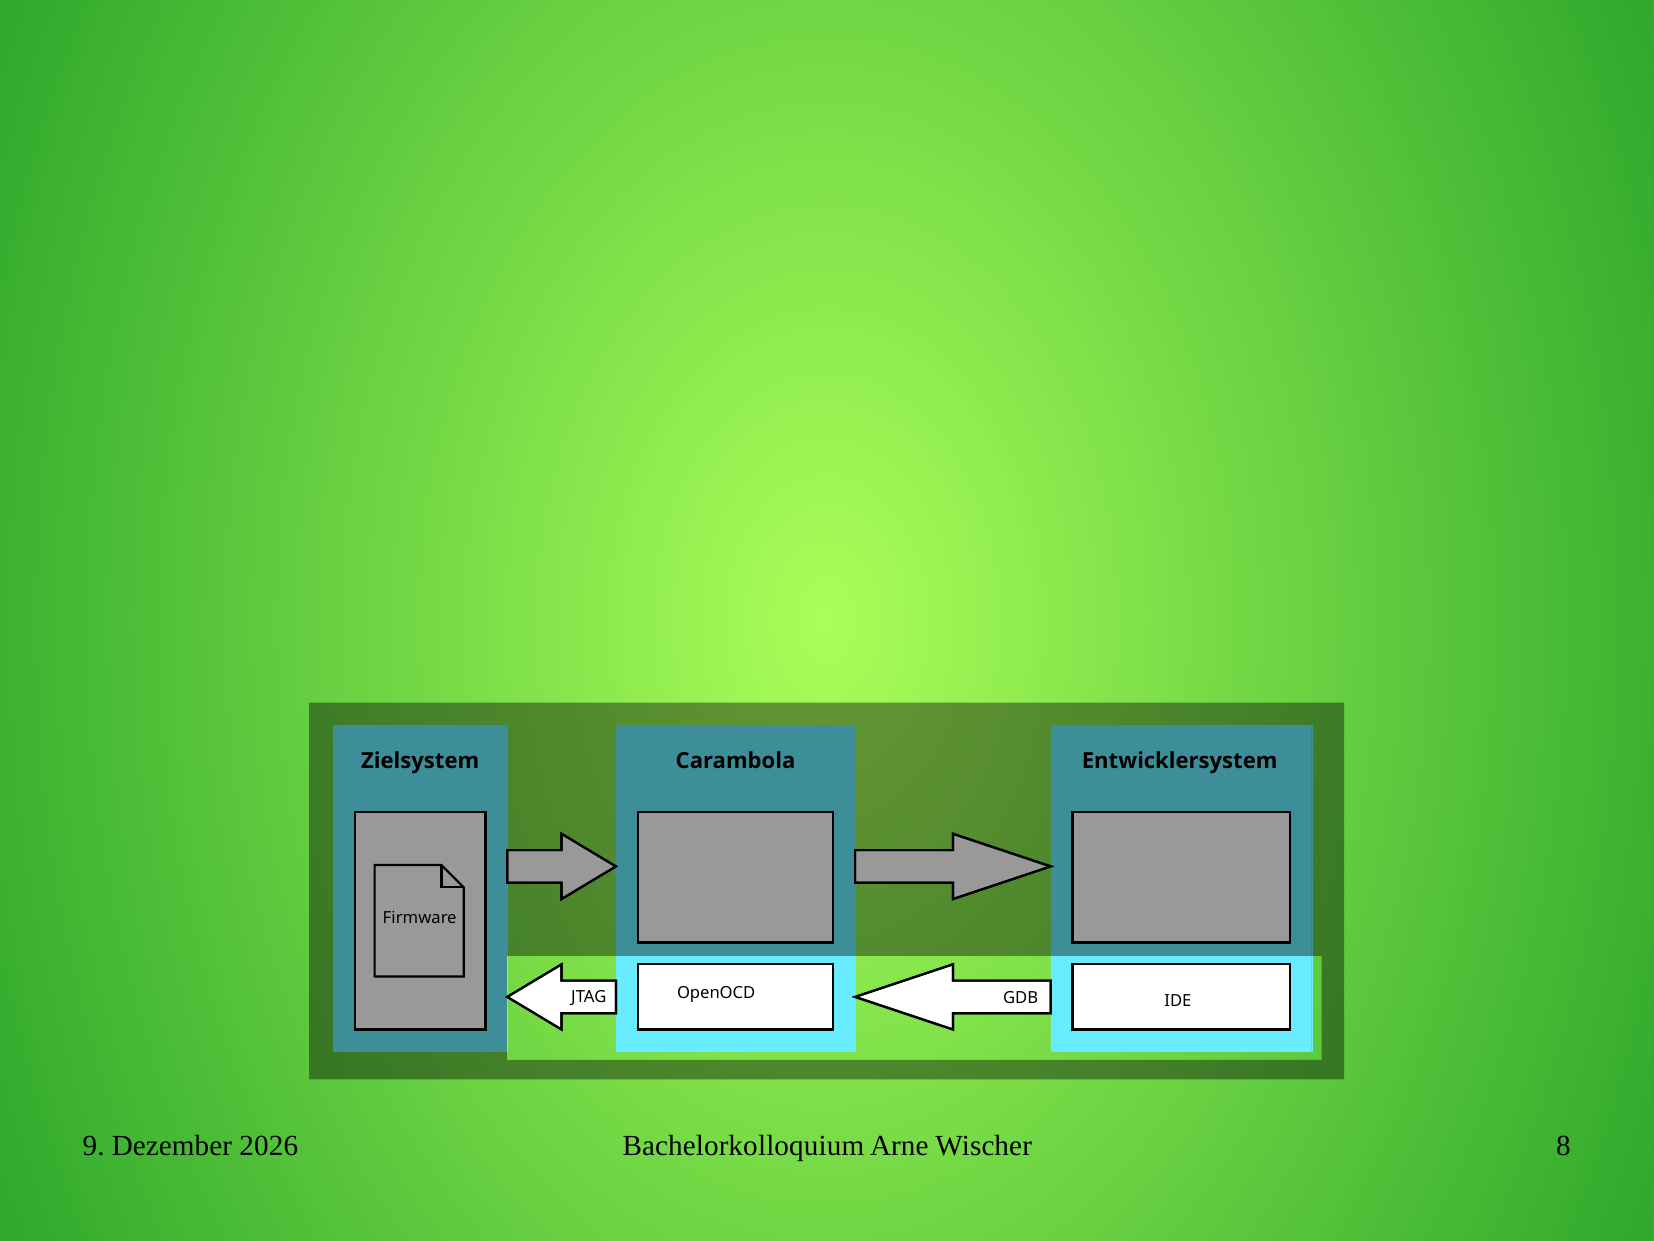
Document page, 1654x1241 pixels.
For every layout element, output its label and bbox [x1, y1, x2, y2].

picture [309, 702, 1345, 1080]
